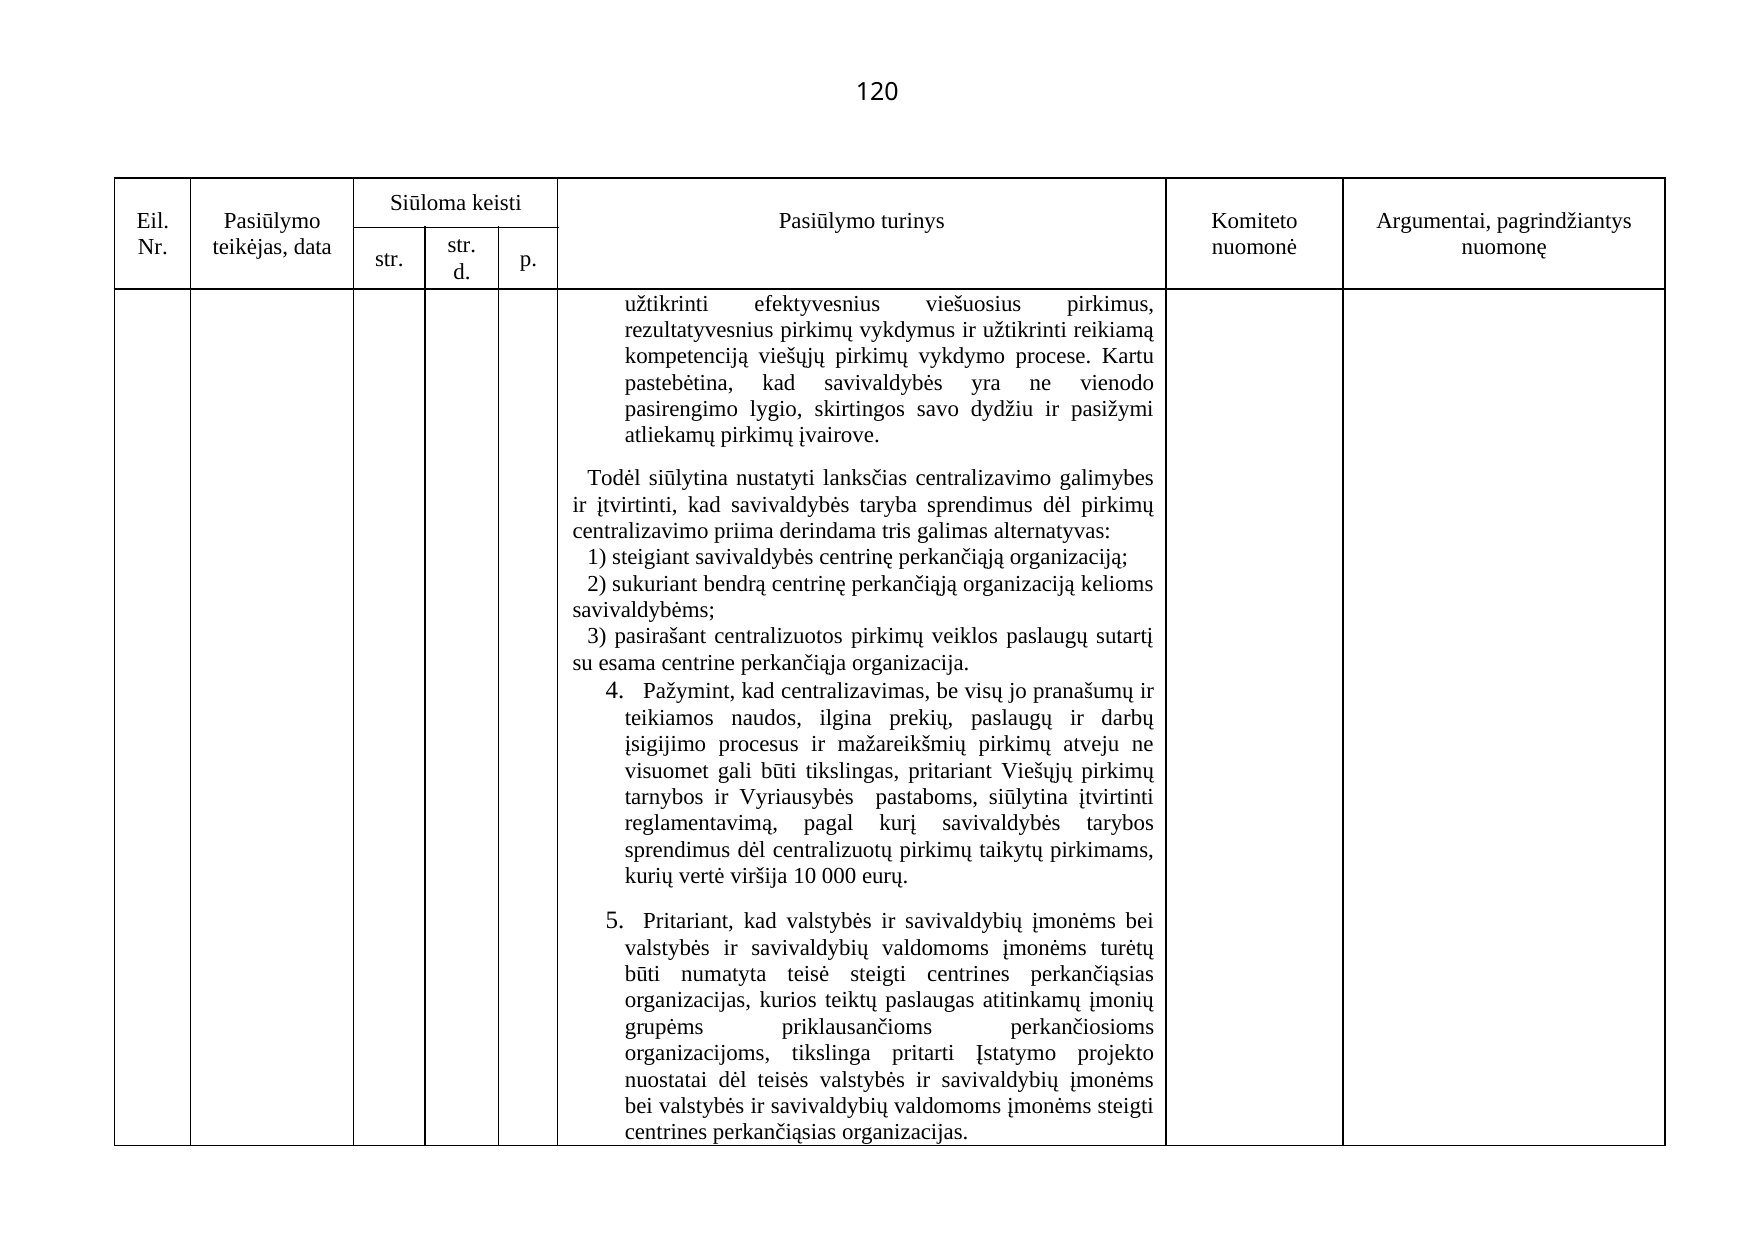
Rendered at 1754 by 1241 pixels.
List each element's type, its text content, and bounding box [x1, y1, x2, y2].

table_header Argumentai, pagrindžiantys nuomonę [1344, 179, 1664, 288]
table_cell [1344, 290, 1664, 1145]
table_header Pasiūlymo turinys [558, 179, 1165, 288]
table_header Eil. Nr. [115, 179, 190, 288]
table_header Siūloma keisti [354, 179, 557, 226]
table_cell str. [354, 228, 424, 288]
table_cell p. [499, 228, 557, 288]
table_cell [354, 290, 424, 1145]
table_cell [191, 290, 353, 1145]
table_cell užtikrinti efektyvesnius viešuosius pirkimus, rezultatyvesnius pirkimų vykdymus ir užtikrinti reikiamą kompetenciją viešųjų pirkimų vykdymo procese. Kartu pastebėtina, kad savivaldybės yra ne vienodo pasirengimo lygio, skirtingos savo dydžiu ir pasižymi atliekamų pirkimų įvairove. Todėl siūlytina nustatyti lanksčias centralizavimo galimybes ir įtvirtinti, kad savivaldybės taryba sprendimus dėl pirkimų centralizavimo priima derindama tris galimas alternatyvas: 1) steigiant savivaldybės centrinę perkančiąją organizaciją; 2) sukuriant bendrą centrinę perkančiąją organizaciją kelioms savivaldybėms; 3) pasirašant centralizuotos pirkimų veiklos paslaugų sutartį su esama centrine perkančiąja organizacija. Pažymint, kad centralizavimas, be visų jo pranašumų ir teikiamos naudos, ilgina prekių, paslaugų ir darbų įsigijimo procesus ir mažareikšmių pirkimų atveju ne visuomet gali būti tikslingas, pritariant Viešųjų pirkimų tarnybos ir Vyriausybės pastaboms, siūlytina įtvirtinti reglamentavimą, pagal kurį savivaldybės tarybos sprendimus dėl centralizuotų pirkimų taikytų pirkimams, kurių vertė viršija 10 000 eurų. Pritariant, kad valstybės ir savivaldybių įmonėms bei valstybės ir savivaldybių valdomoms įmonėms turėtų būti numatyta teisė steigti centrines perkančiąsias organizacijas, kurios teiktų paslaugas atitinkamų įmonių grupėms priklausančioms perkančiosioms organizacijoms, tikslinga pritarti Įstatymo projekto nuostatai dėl teisės valstybės ir savivaldybių įmonėms bei valstybės ir savivaldybių valdomoms įmonėms steigti centrines perkančiąsias organizacijas. [558, 290, 1165, 1145]
table_cell [115, 290, 190, 1145]
table_cell [426, 290, 498, 1145]
table_cell [499, 290, 557, 1145]
table_header Komiteto nuomonė [1167, 179, 1342, 288]
table_cell [1167, 290, 1342, 1145]
table_header Pasiūlymo teikėjas, data [191, 179, 353, 288]
table_cell str. d. [426, 228, 498, 288]
